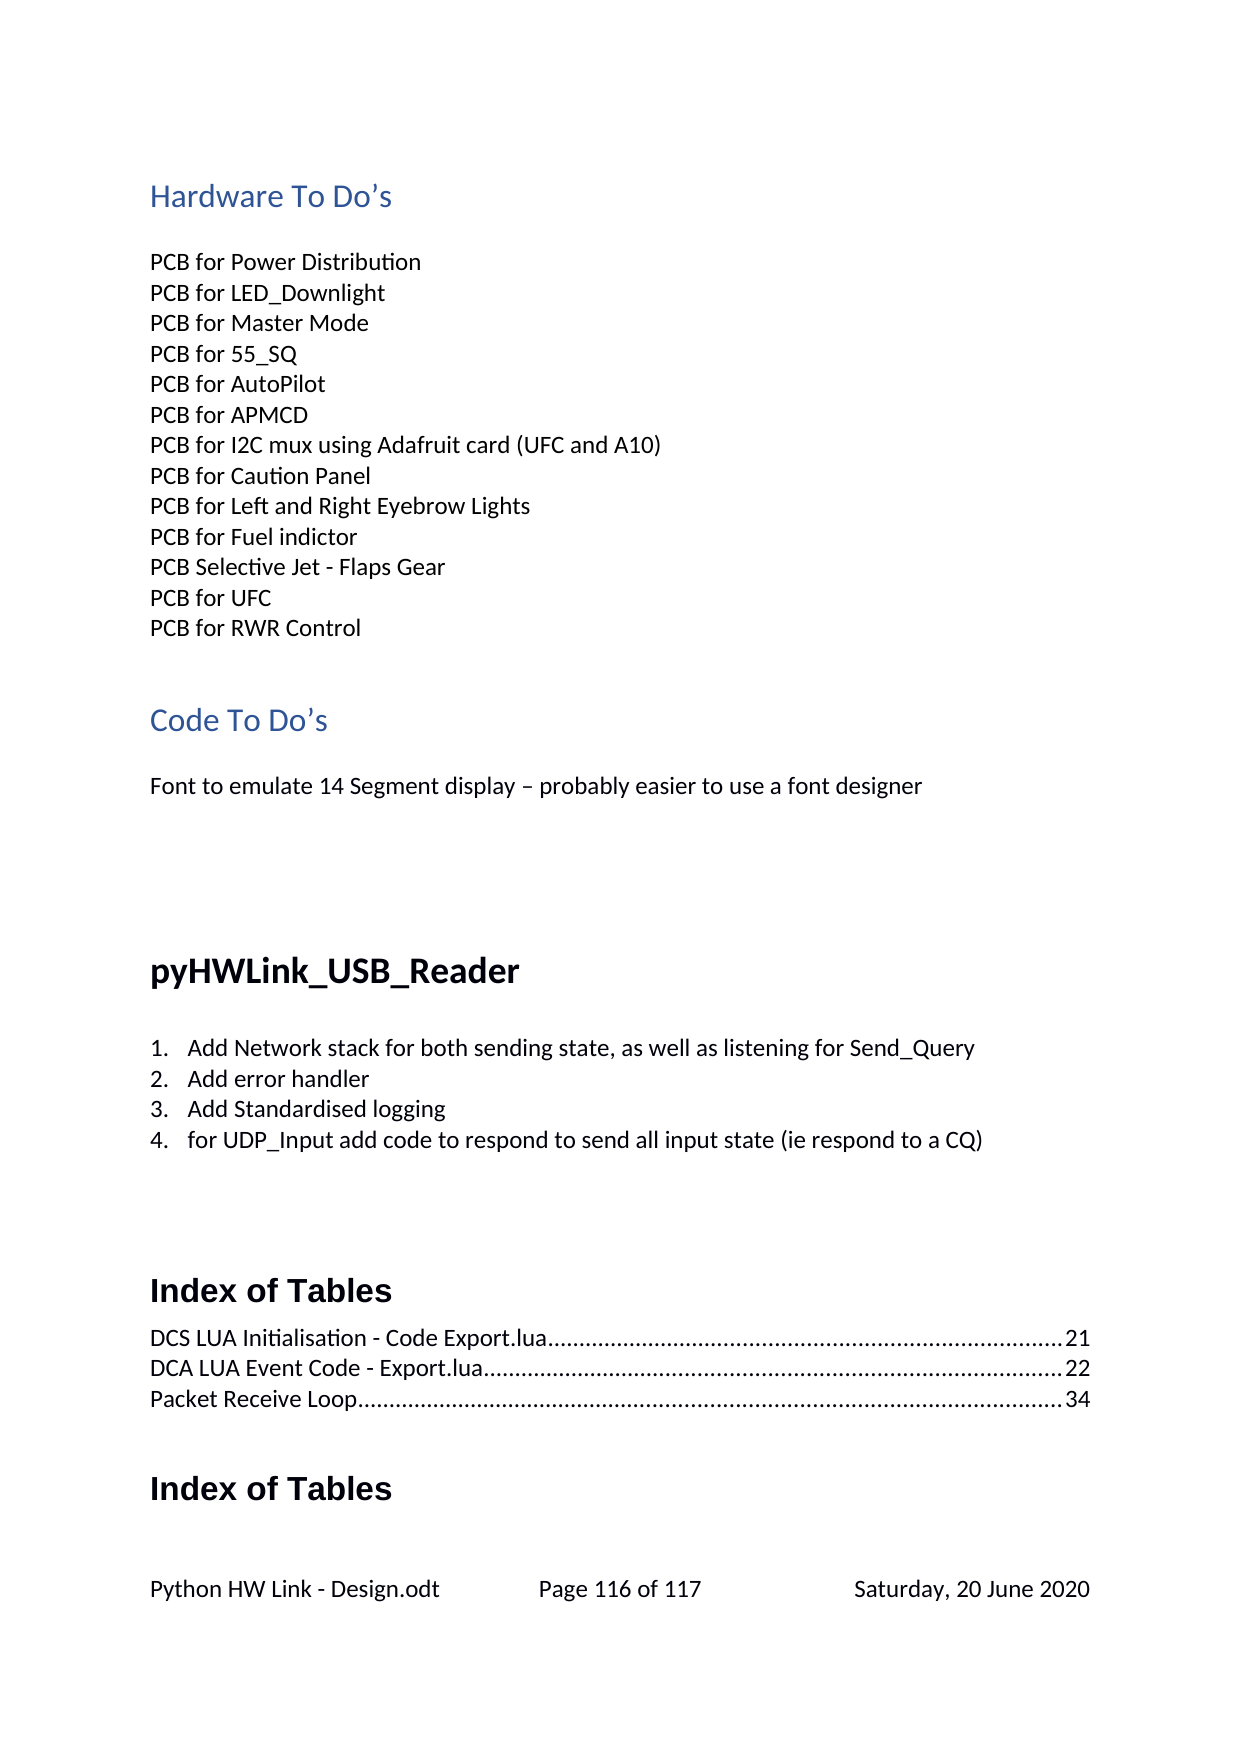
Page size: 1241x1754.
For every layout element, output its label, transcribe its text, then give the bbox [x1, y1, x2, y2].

subtitle Index of Tables [150, 1271, 1090, 1309]
subtitle Index of Tables [150, 1469, 1090, 1507]
text PCB for APMCD [150, 399, 1090, 429]
list PCB for Left and Right Eyebrow Lights [150, 490, 1090, 521]
text Font to emulate 14 Segment display – probably easier to use a font designer [150, 770, 1090, 800]
text PCB for Fuel indictor [150, 521, 1090, 551]
list PCB for AutoPilot [150, 368, 1090, 399]
subtitle Hardware To Do’s [150, 175, 1090, 216]
text PCB for Caution Panel [150, 460, 1090, 490]
list for UDP_Input add code to respond to send all input state (ie respond to a CQ) [150, 1124, 1090, 1154]
text PCB for UFC [150, 582, 1090, 612]
subtitle Code To Do’s [150, 698, 1090, 739]
list Add error handler [150, 1063, 1090, 1093]
text PCB for I2C mux using Adafruit card (UFC and A10) [150, 429, 1090, 460]
list Add Network stack for both sending state, as well as listening for Send_Query [150, 1032, 1090, 1063]
list Add Standardised logging [150, 1093, 1090, 1124]
text Packet Receive Loop 34 [150, 1383, 1090, 1413]
text PCB Selective Jet - Flaps Gear [150, 551, 1090, 582]
text PCB for Master Mode [150, 307, 1090, 338]
text DCA LUA Event Code - Export.lua 22 [150, 1352, 1090, 1383]
text PCB for RWR Control [150, 612, 1090, 643]
list PCB for Power Distribution [150, 246, 1090, 277]
text DCS LUA Initialisation - Code Export.lua 21 [150, 1322, 1090, 1352]
text PCB for 55_SQ [150, 338, 1090, 368]
subtitle pyHWLink_USB_Reader [150, 947, 1090, 993]
list PCB for LED_Downlight [150, 277, 1090, 307]
